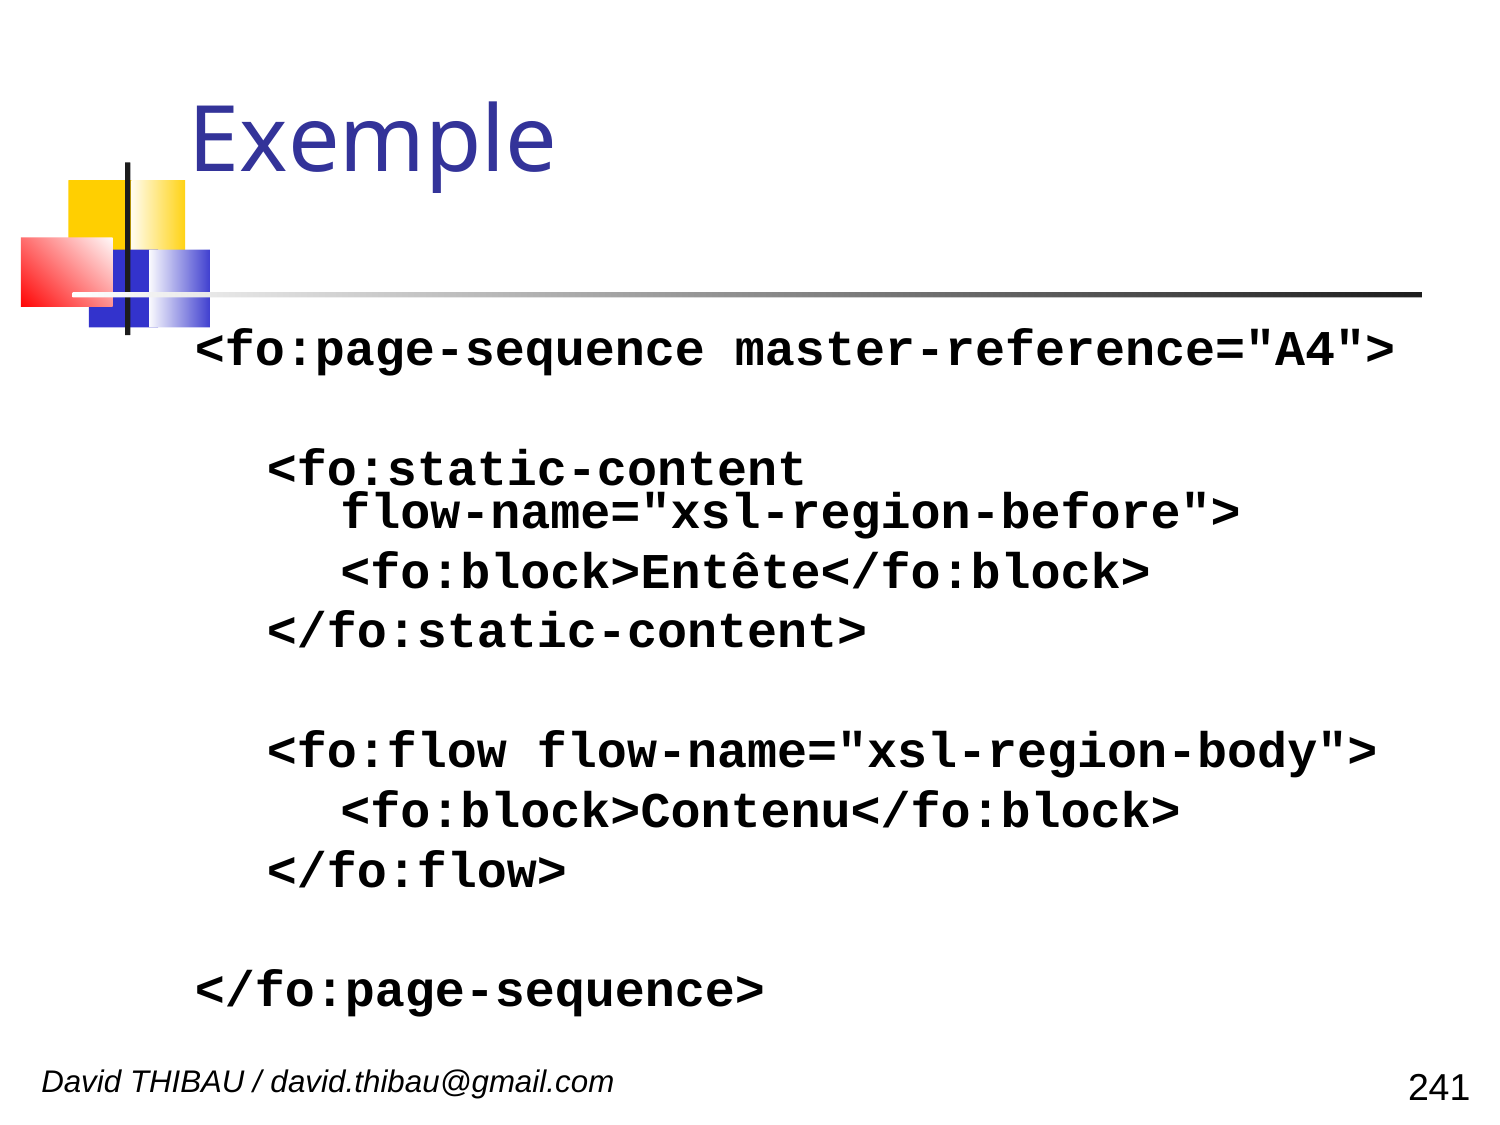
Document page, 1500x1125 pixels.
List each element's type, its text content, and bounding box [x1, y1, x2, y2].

list <fo:page-sequence master-reference="A4"> <fo:static-content flow-name="xsl-region-before"> <fo:block>Entête</fo:block> </fo:static-content> <fo:flow flow-name="xsl-region-body"> <fo:block>Contenu</fo:block> </fo:flow> </fo:page-sequence> [193, 330, 1469, 1047]
title Exemple [188, 13, 1467, 275]
